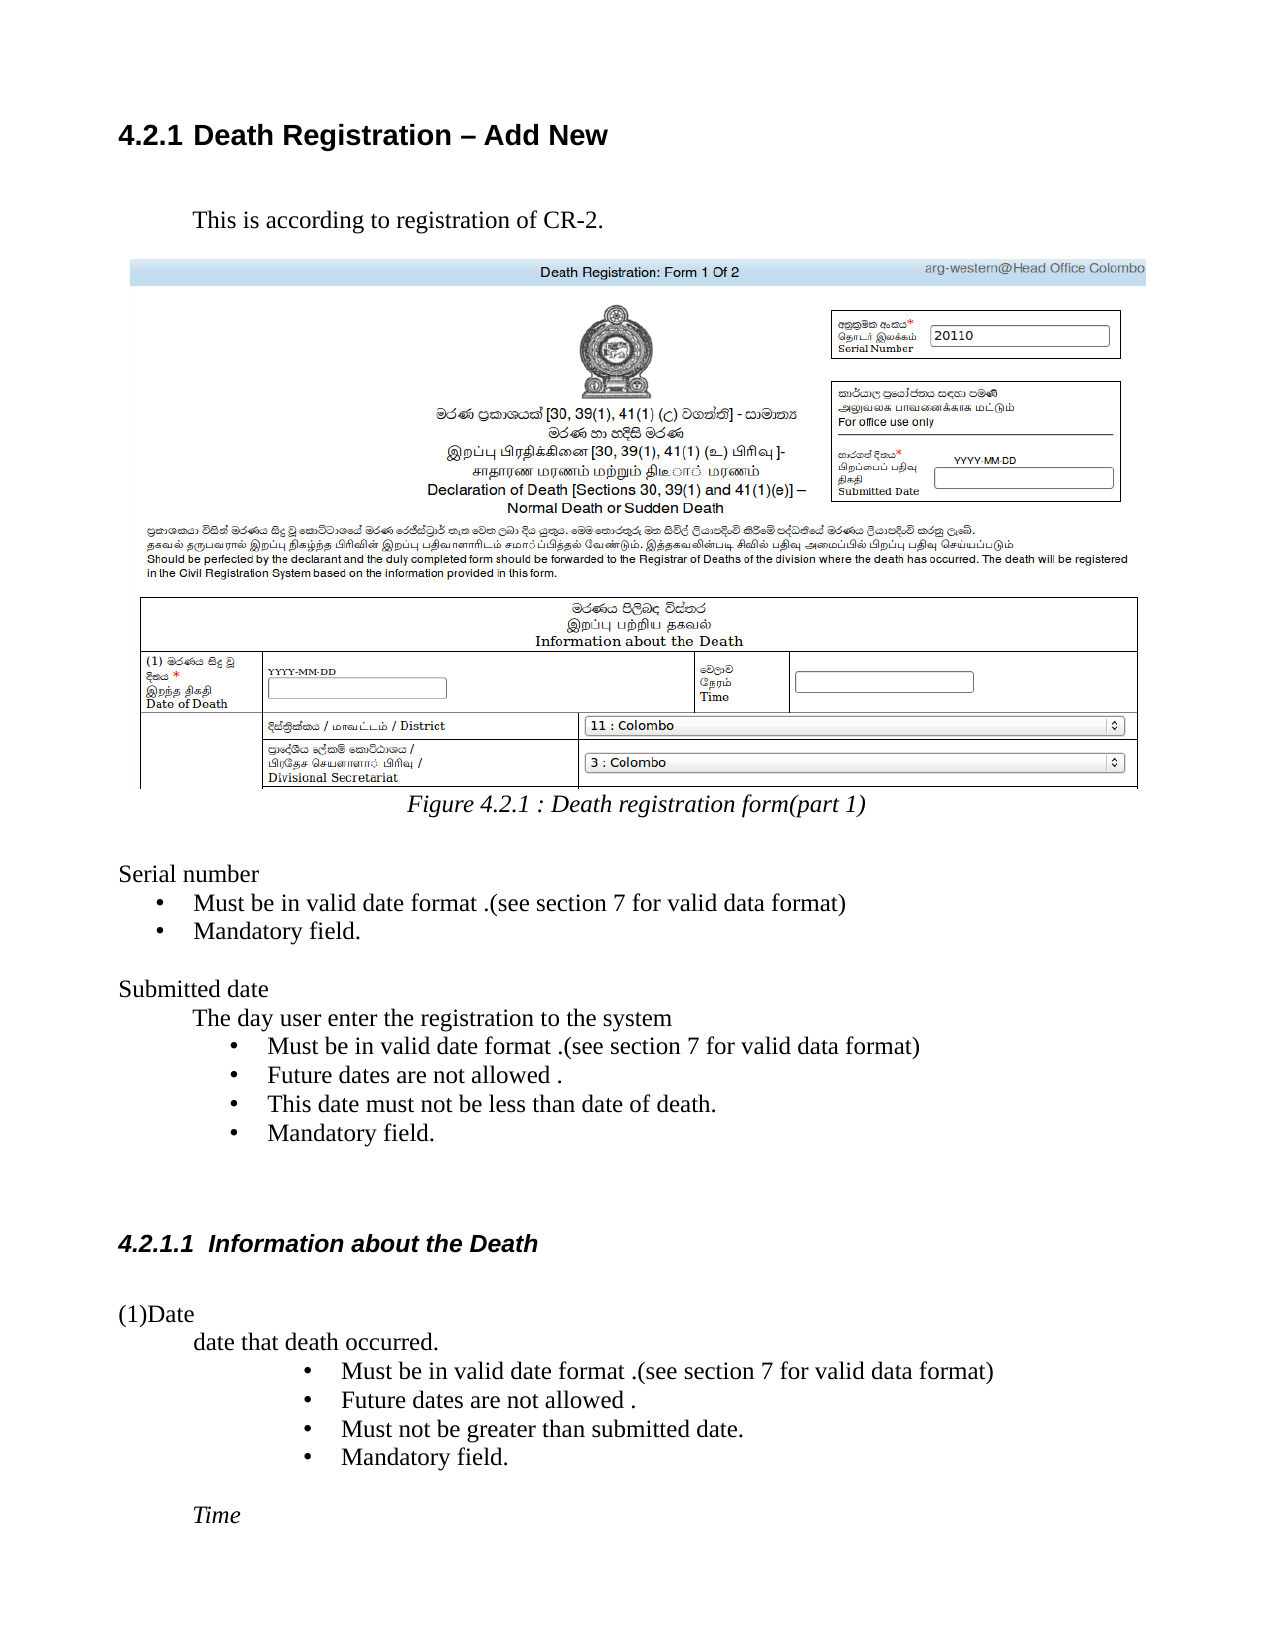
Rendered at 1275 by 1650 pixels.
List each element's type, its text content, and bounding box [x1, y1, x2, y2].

subtitle Death Registration – Add New [118, 118, 1157, 152]
list Must be in valid date format .(see section 7 for valid data format) [303, 1356, 1157, 1385]
text Time [118, 1500, 1157, 1529]
text Serial number [118, 859, 1157, 888]
text This is according to registration of CR-2. [118, 205, 1157, 234]
list Future dates are not allowed . [229, 1060, 1157, 1089]
list Must not be greater than submitted date. [303, 1414, 1157, 1442]
list Mandatory field. [229, 1118, 1157, 1146]
list Mandatory field. [156, 916, 1157, 945]
list This date must not be less than date of death. [229, 1089, 1157, 1118]
list Mandatory field. [303, 1442, 1157, 1471]
subtitle Information about the Death [118, 1229, 1157, 1257]
list date that death occurred. [156, 1327, 1157, 1356]
picture [129, 259, 1146, 789]
list Must be in valid date format .(see section 7 for valid data format) [229, 1031, 1157, 1060]
list Future dates are not allowed . [303, 1385, 1157, 1414]
text Figure 4.2.1 : Death registration form(part 1) [129, 789, 1146, 818]
list Must be in valid date format .(see section 7 for valid data format) [156, 888, 1157, 916]
text Submitted date [118, 974, 1157, 1003]
text (1)Date [118, 1299, 1157, 1327]
text The day user enter the registration to the system [118, 1003, 1157, 1031]
